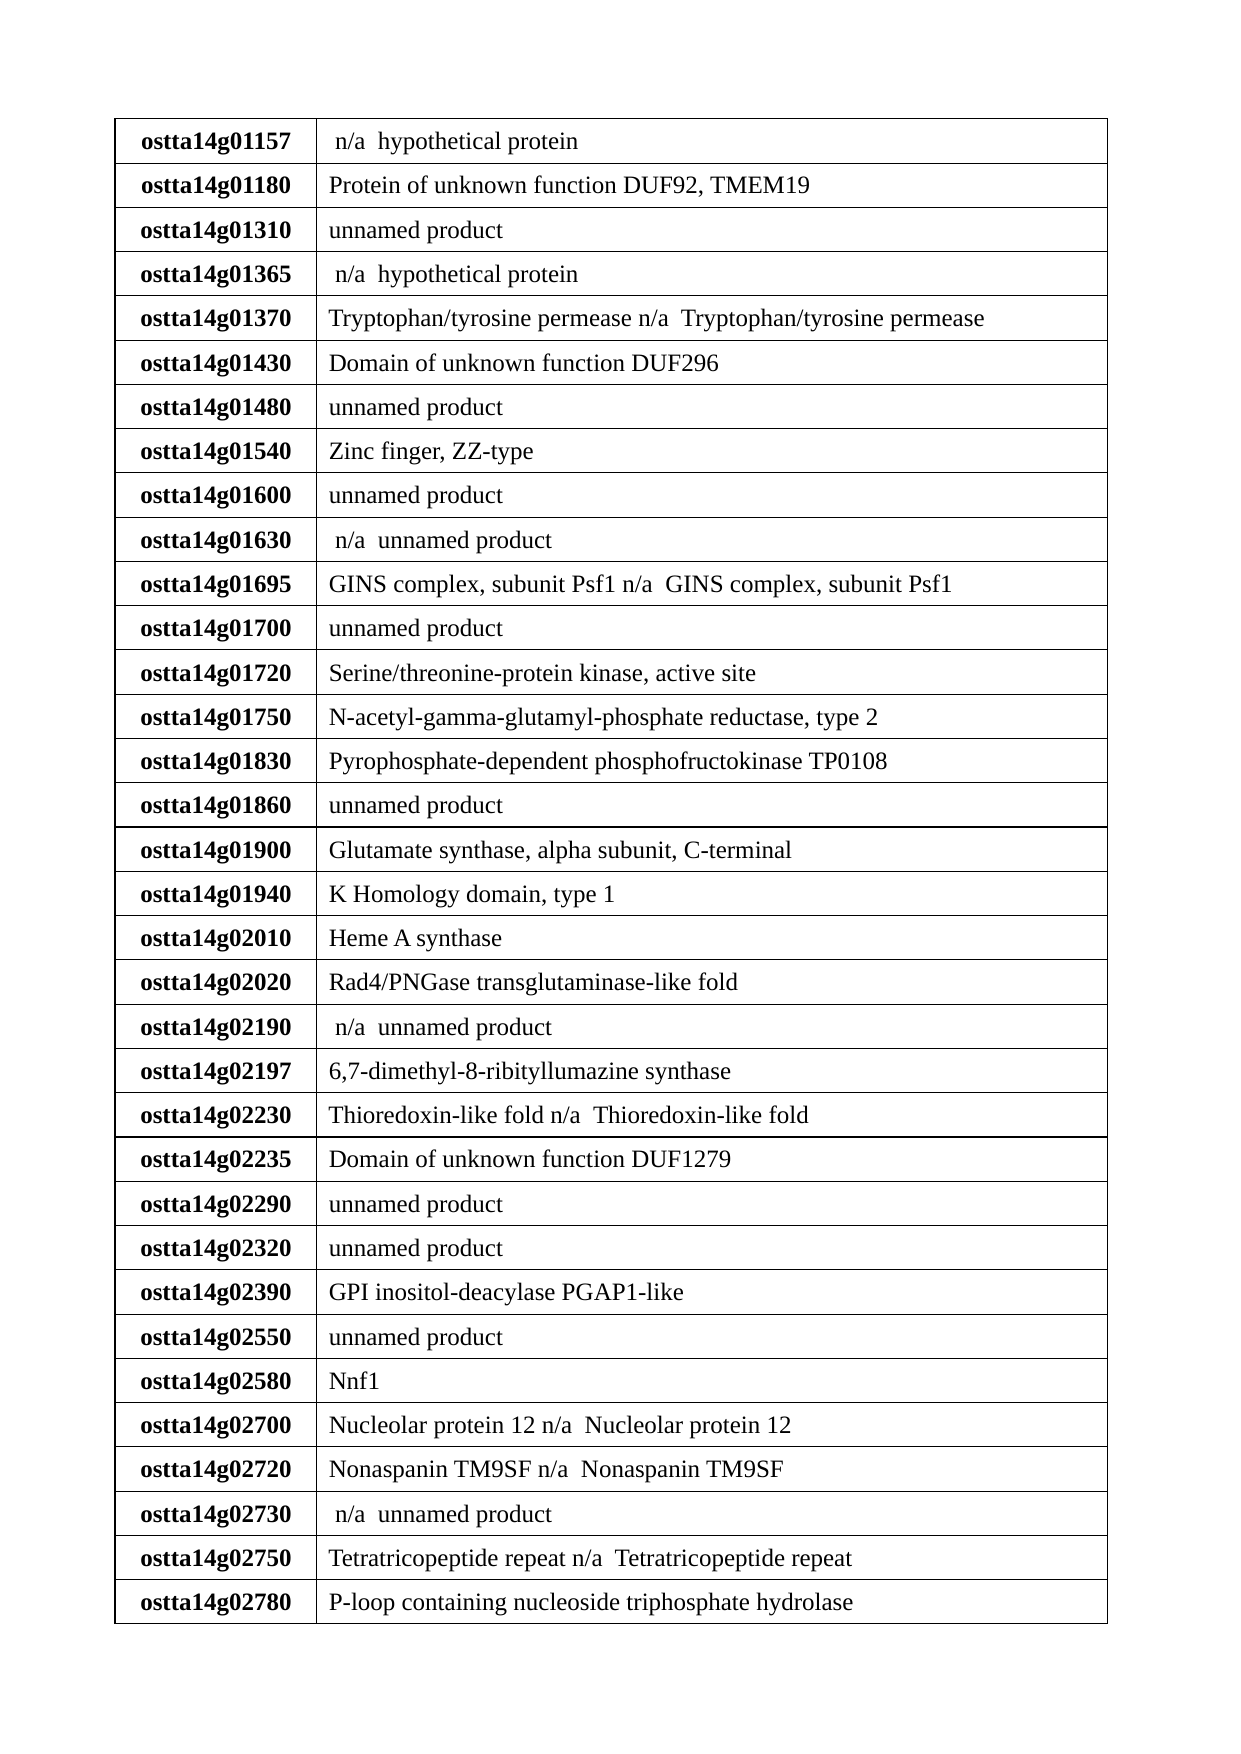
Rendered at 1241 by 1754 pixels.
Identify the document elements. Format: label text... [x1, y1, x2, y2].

table_cell Rad4/PNGase transglutaminase-like fold [317, 960, 1107, 1003]
table_cell Nnf1 [317, 1359, 1107, 1402]
table_cell Domain of unknown function DUF296 [317, 341, 1107, 384]
table_cell ostta14g01750 [116, 695, 316, 738]
table_cell ostta14g01695 [116, 562, 316, 605]
table_cell [1108, 163, 1240, 207]
table_cell GPI inositol-deacylase PGAP1-like [317, 1270, 1107, 1313]
table_cell [1108, 251, 1240, 295]
table_cell ostta14g02580 [116, 1359, 316, 1402]
table_cell ostta14g01157 [116, 119, 316, 162]
table_cell ostta14g01430 [116, 341, 316, 384]
table_cell [1108, 561, 1240, 605]
table_cell [1108, 738, 1240, 782]
table_cell ostta14g02020 [116, 960, 316, 1003]
table_cell unnamed product [317, 1315, 1107, 1358]
table_cell [1108, 1048, 1240, 1092]
table_cell unnamed product [317, 606, 1107, 649]
table_cell ostta14g01365 [116, 252, 316, 295]
table_cell Protein of unknown function DUF92, TMEM19 [317, 164, 1107, 207]
table_cell unnamed product [317, 208, 1107, 251]
table_cell ostta14g01600 [116, 473, 316, 517]
table_cell ostta14g02730 [116, 1492, 316, 1535]
table_cell Heme A synthase [317, 916, 1107, 959]
table_cell [1108, 871, 1240, 915]
table_cell [1108, 1446, 1240, 1491]
table_cell [1108, 605, 1240, 649]
table_cell K Homology domain, type 1 [317, 872, 1107, 915]
table_cell ostta14g02190 [116, 1005, 316, 1048]
table_cell Pyrophosphate-dependent phosphofructokinase TP0108 [317, 739, 1107, 782]
table_cell [1108, 1136, 1240, 1181]
table_cell unnamed product [317, 783, 1107, 826]
table_cell ostta14g01480 [116, 385, 316, 428]
table_cell [1108, 826, 1240, 871]
table_cell 6,7-dimethyl-8-ribityllumazine synthase [317, 1049, 1107, 1092]
table_cell ostta14g02197 [116, 1049, 316, 1092]
table_cell ostta14g02720 [116, 1447, 316, 1491]
table_cell n/a unnamed product [317, 1005, 1107, 1048]
table_cell [1108, 782, 1240, 826]
table_cell [1108, 1491, 1240, 1535]
table_cell Nonaspanin TM9SF n/a Nonaspanin TM9SF [317, 1447, 1107, 1491]
table_cell ostta14g01700 [116, 606, 316, 649]
table_cell ostta14g02390 [116, 1270, 316, 1313]
table_cell ostta14g01900 [116, 828, 316, 871]
table_cell Tetratricopeptide repeat n/a Tetratricopeptide repeat [317, 1536, 1107, 1579]
table_cell [1108, 694, 1240, 738]
table_cell ostta14g01180 [116, 164, 316, 207]
table_cell Domain of unknown function DUF1279 [317, 1138, 1107, 1181]
table_cell [1108, 1535, 1240, 1579]
table_cell [1108, 118, 1240, 162]
table_cell [1108, 1402, 1240, 1446]
table_cell ostta14g02700 [116, 1403, 316, 1446]
table_cell unnamed product [317, 1226, 1107, 1269]
table_cell ostta14g01860 [116, 783, 316, 826]
table_cell ostta14g02235 [116, 1138, 316, 1181]
table_cell ostta14g01370 [116, 296, 316, 339]
table_cell ostta14g01830 [116, 739, 316, 782]
table_cell Tryptophan/tyrosine permease n/a Tryptophan/tyrosine permease [317, 296, 1107, 339]
table_cell N-acetyl-gamma-glutamyl-phosphate reductase, type 2 [317, 695, 1107, 738]
table_cell GINS complex, subunit Psf1 n/a GINS complex, subunit Psf1 [317, 562, 1107, 605]
table_cell [1108, 649, 1240, 694]
table_cell [1108, 1269, 1240, 1313]
table_cell [1108, 959, 1240, 1003]
table_cell ostta14g01310 [116, 208, 316, 251]
table_cell [1108, 1358, 1240, 1402]
table_cell P-loop containing nucleoside triphosphate hydrolase [317, 1580, 1107, 1623]
table_cell ostta14g02010 [116, 916, 316, 959]
table_cell [1108, 472, 1240, 517]
table_cell [1108, 340, 1240, 384]
table_cell [1108, 1225, 1240, 1269]
table_cell Nucleolar protein 12 n/a Nucleolar protein 12 [317, 1403, 1107, 1446]
table_cell Zinc finger, ZZ-type [317, 429, 1107, 472]
table_cell ostta14g01720 [116, 650, 316, 694]
table_cell ostta14g02780 [116, 1580, 316, 1623]
table_cell Glutamate synthase, alpha subunit, C-terminal [317, 828, 1107, 871]
table_cell ostta14g01940 [116, 872, 316, 915]
table_cell ostta14g01630 [116, 518, 316, 561]
table_cell n/a unnamed product [317, 518, 1107, 561]
table_cell ostta14g02750 [116, 1536, 316, 1579]
table_cell ostta14g02550 [116, 1315, 316, 1358]
table_cell Serine/threonine-protein kinase, active site [317, 650, 1107, 694]
table_cell [1108, 1579, 1240, 1623]
table_cell ostta14g02320 [116, 1226, 316, 1269]
table_cell n/a hypothetical protein [317, 252, 1107, 295]
table_cell [1108, 517, 1240, 561]
table_cell ostta14g01540 [116, 429, 316, 472]
table_cell [1108, 295, 1240, 339]
table_cell n/a unnamed product [317, 1492, 1107, 1535]
table_cell unnamed product [317, 385, 1107, 428]
table_cell [1108, 428, 1240, 472]
table_cell unnamed product [317, 1182, 1107, 1225]
table_cell [1108, 1314, 1240, 1358]
table_cell [1108, 915, 1240, 959]
table_cell Thioredoxin-like fold n/a Thioredoxin-like fold [317, 1093, 1107, 1136]
table_cell [1108, 207, 1240, 251]
table_cell ostta14g02290 [116, 1182, 316, 1225]
table_cell n/a hypothetical protein [317, 119, 1107, 162]
table_cell [1108, 1092, 1240, 1136]
table_cell unnamed product [317, 473, 1107, 517]
table_cell ostta14g02230 [116, 1093, 316, 1136]
table_cell [1108, 1181, 1240, 1225]
table_cell [1108, 384, 1240, 428]
table_cell [1108, 1004, 1240, 1048]
